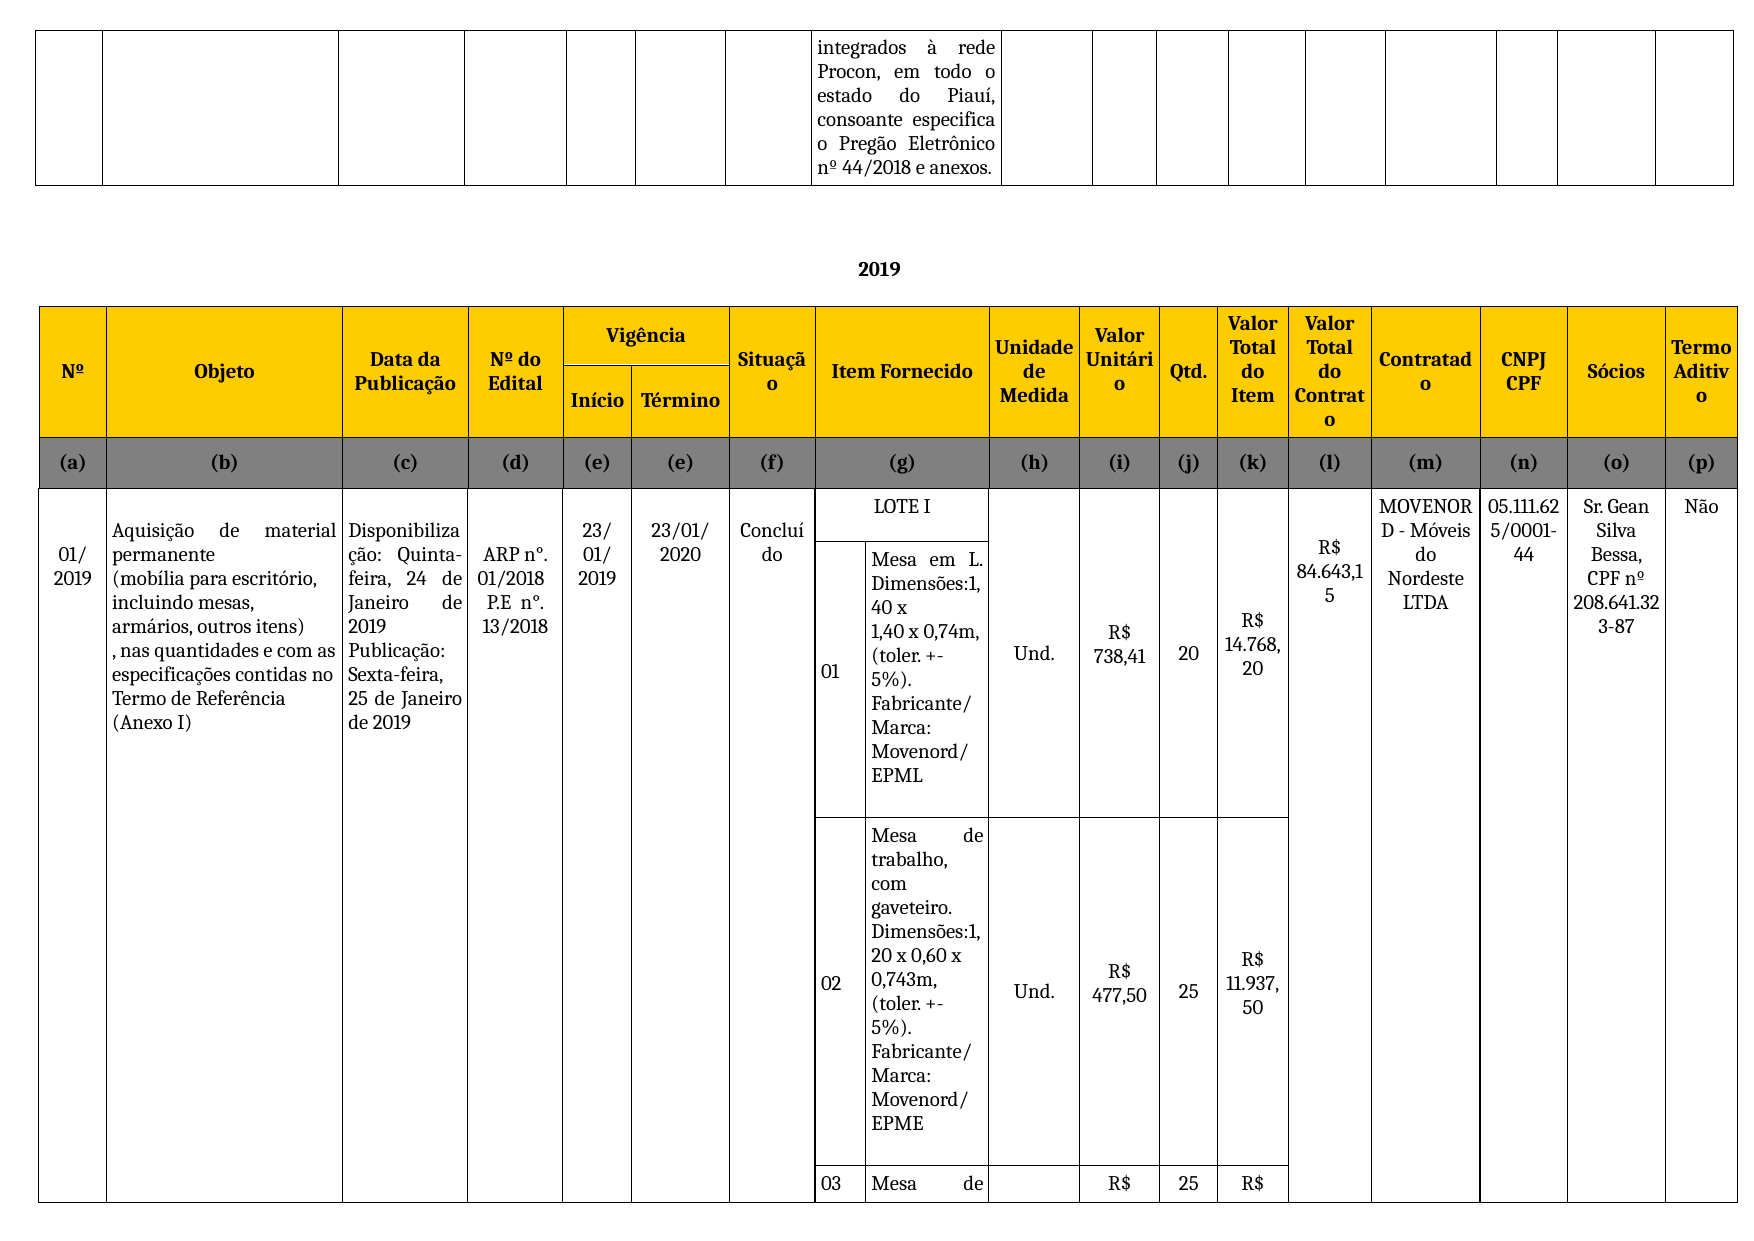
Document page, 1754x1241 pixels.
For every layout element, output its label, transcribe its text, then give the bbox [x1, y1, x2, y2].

table_cell (g) [816, 438, 989, 488]
table_cell (l) [1289, 438, 1371, 488]
table_cell R$ [1080, 1166, 1159, 1202]
table_cell [36, 31, 102, 185]
table_cell [567, 31, 635, 185]
table_cell 01/ 2019 [39, 489, 106, 1202]
table_cell 23/01/ 2020 [632, 489, 729, 1202]
table_cell (k) [1218, 438, 1288, 488]
table_header Valor Unitário [1080, 307, 1159, 437]
table_cell [1656, 31, 1733, 185]
table_cell (h) [990, 438, 1079, 488]
table_cell 05.111.625/0001-44 [1481, 489, 1567, 1202]
table_header Contratado [1372, 307, 1480, 437]
table_header Situação [730, 307, 815, 437]
table_cell 25 [1160, 818, 1217, 1165]
table_cell R$ 14.768,20 [1218, 489, 1288, 817]
table_cell 20 [1160, 489, 1217, 817]
table_cell LOTE I [816, 489, 988, 541]
table_cell 25 [1160, 1166, 1217, 1202]
table_cell ARP n°. 01/2018 P.E n°. 13/2018 [468, 489, 562, 1202]
table_header Termo Aditivo [1666, 307, 1737, 437]
table_cell 01 [816, 542, 865, 817]
table_cell (m) [1372, 438, 1480, 488]
table_cell (o) [1568, 438, 1665, 488]
table_cell Mesa de trabalho, com gaveteiro. Dimensões:1,20 x 0,60 x 0,743m, (toler. +- 5%). Fabricante/Marca: Movenord/EPME [866, 818, 988, 1165]
table_cell R$ 11.937,50 [1218, 818, 1288, 1165]
table_cell [1386, 31, 1496, 185]
table_cell Aquisição de material permanente (mobília para escritório, incluindo mesas, armários, outros itens) , nas quantidades e com as especificações contidas no Termo de Referência (Anexo I) [107, 489, 342, 1202]
table_cell R$ 738,41 [1080, 489, 1159, 817]
table_cell (c) [343, 438, 468, 488]
table_cell Und. [989, 818, 1079, 1165]
table_cell [103, 31, 338, 185]
table_header Nº [40, 307, 106, 437]
table_cell (p) [1666, 438, 1737, 488]
table_cell Não [1666, 489, 1737, 1202]
table_cell - [1002, 31, 1092, 185]
table_cell (e) [632, 438, 729, 488]
table_header CNPJ CPF [1481, 307, 1567, 437]
table_cell (d) [469, 438, 563, 488]
table_cell [465, 31, 566, 185]
table_cell - [1157, 31, 1228, 185]
table_cell (n) [1481, 438, 1567, 488]
table_header Unidade de Medida [990, 307, 1079, 437]
table_header Objeto [107, 307, 342, 437]
table_cell Início [564, 366, 631, 437]
table_cell (j) [1160, 438, 1217, 488]
table_cell 03 [816, 1166, 865, 1202]
table_cell Sr. Gean Silva Bessa, CPF nº 208.641.323-87 [1568, 489, 1665, 1202]
table_cell (f) [730, 438, 815, 488]
table_cell [989, 1166, 1079, 1202]
table_cell [1558, 31, 1655, 185]
table_cell Und. [989, 489, 1079, 817]
table_cell - [1229, 31, 1305, 185]
table_cell Concluído [730, 489, 814, 1202]
table_cell 02 [816, 818, 865, 1165]
table_cell [726, 31, 811, 185]
table_header Data da Publicação [343, 307, 468, 437]
table_header Valor Total do Contrato [1289, 307, 1371, 437]
table_cell Término [632, 366, 729, 437]
table_cell R$ 84.643,15 [1289, 489, 1371, 1202]
text 2019 [29, 258, 1729, 282]
table_header Valor Total do Item [1218, 307, 1288, 437]
table_cell MOVENORD - Móveis do Nordeste LTDA [1372, 489, 1479, 1202]
table_cell Mesa em L. Dimensões:1,40 x 1,40 x 0,74m, (toler. +- 5%). Fabricante/Marca: Movenord/EPML [866, 542, 988, 817]
table_header Vigência [564, 307, 729, 364]
table_cell [339, 31, 464, 185]
table_header Sócios [1568, 307, 1665, 437]
table_cell (e) [564, 438, 631, 488]
table_cell Mesa de [866, 1166, 988, 1202]
table_cell (b) [107, 438, 342, 488]
table_header Qtd. [1160, 307, 1217, 437]
table_cell [1306, 31, 1385, 185]
table_cell [1497, 31, 1557, 185]
table_cell [636, 31, 725, 185]
table_header Item Fornecido [816, 307, 989, 437]
table_cell R$ [1218, 1166, 1288, 1202]
table_cell integrados à rede Procon, em todo o estado do Piauí, consoante especifica o Pregão Eletrônico nº 44/2018 e anexos. [812, 31, 1001, 185]
table_cell 23/ 01/ 2019 [563, 489, 631, 1202]
table_cell (a) [40, 438, 106, 488]
table_header Nº do Edital [469, 307, 563, 437]
table_cell R$ 477,50 [1080, 818, 1159, 1165]
table_cell - [1093, 31, 1156, 185]
table_cell (i) [1080, 438, 1159, 488]
table_cell Disponibilização: Quinta-feira, 24 de Janeiro de 2019 Publicação: Sexta-feira, 25 de Janeiro de 2019 [343, 489, 467, 1202]
